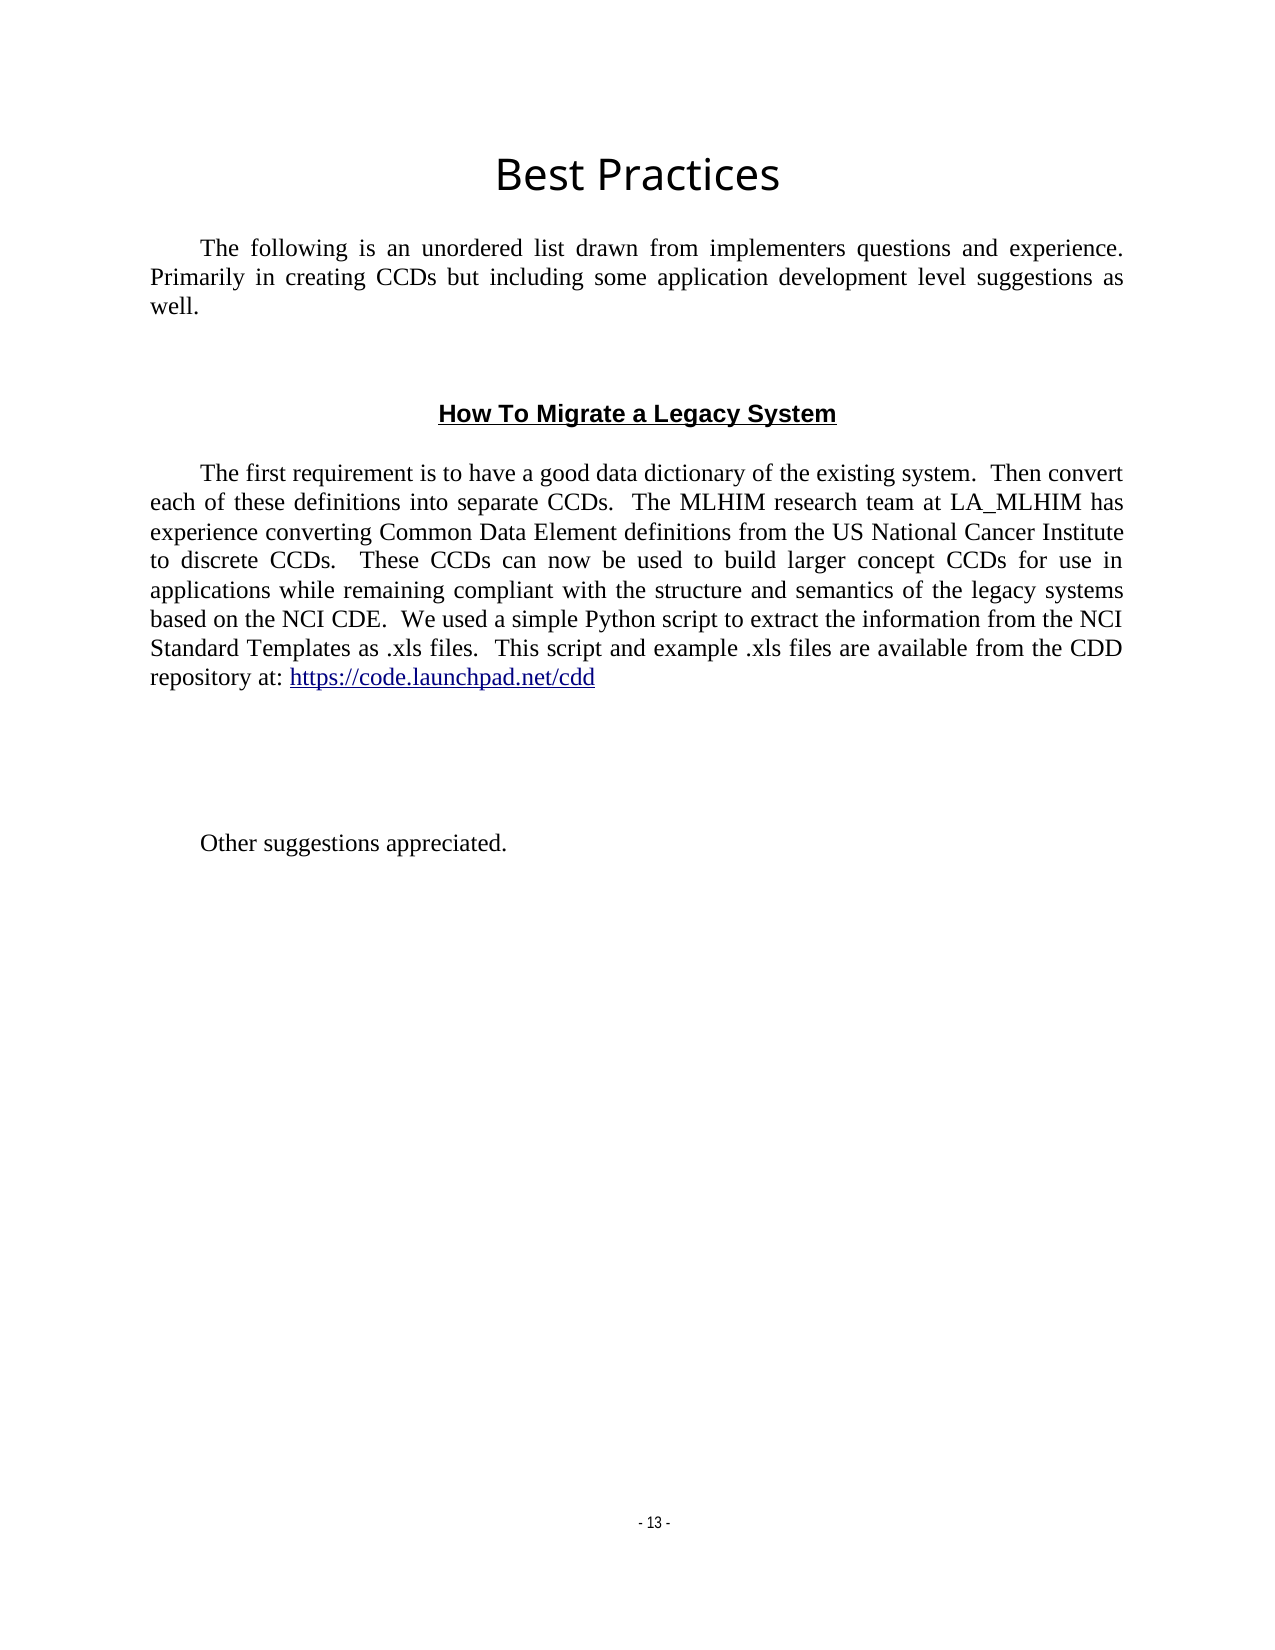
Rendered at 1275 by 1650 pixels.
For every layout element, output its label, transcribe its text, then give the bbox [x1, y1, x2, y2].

subtitle Best Practices [150, 143, 1125, 203]
text The following is an unordered list drawn from implementers questions and experience. Primarily in creating CCDs but including some application development level suggestions as well. [150, 233, 1125, 320]
subtitle How To Migrate a Legacy System [150, 399, 1125, 428]
text The first requirement is to have a good data dictionary of the existing system. Then convert each of these definitions into separate CCDs. The MLHIM research team at LA_MLHIM has experience converting Common Data Element definitions from the US National Cancer Institute to discrete CCDs. These CCDs can now be used to build larger concept CCDs for use in applications while remaining compliant with the structure and semantics of the legacy systems based on the NCI CDE. We used a simple Python script to extract the information from the NCI Standard Templates as .xls files. This script and example .xls files are available from the CDD repository at: https://code.launchpad.net/cdd [150, 458, 1125, 691]
text Other suggestions appreciated. [150, 828, 1125, 857]
